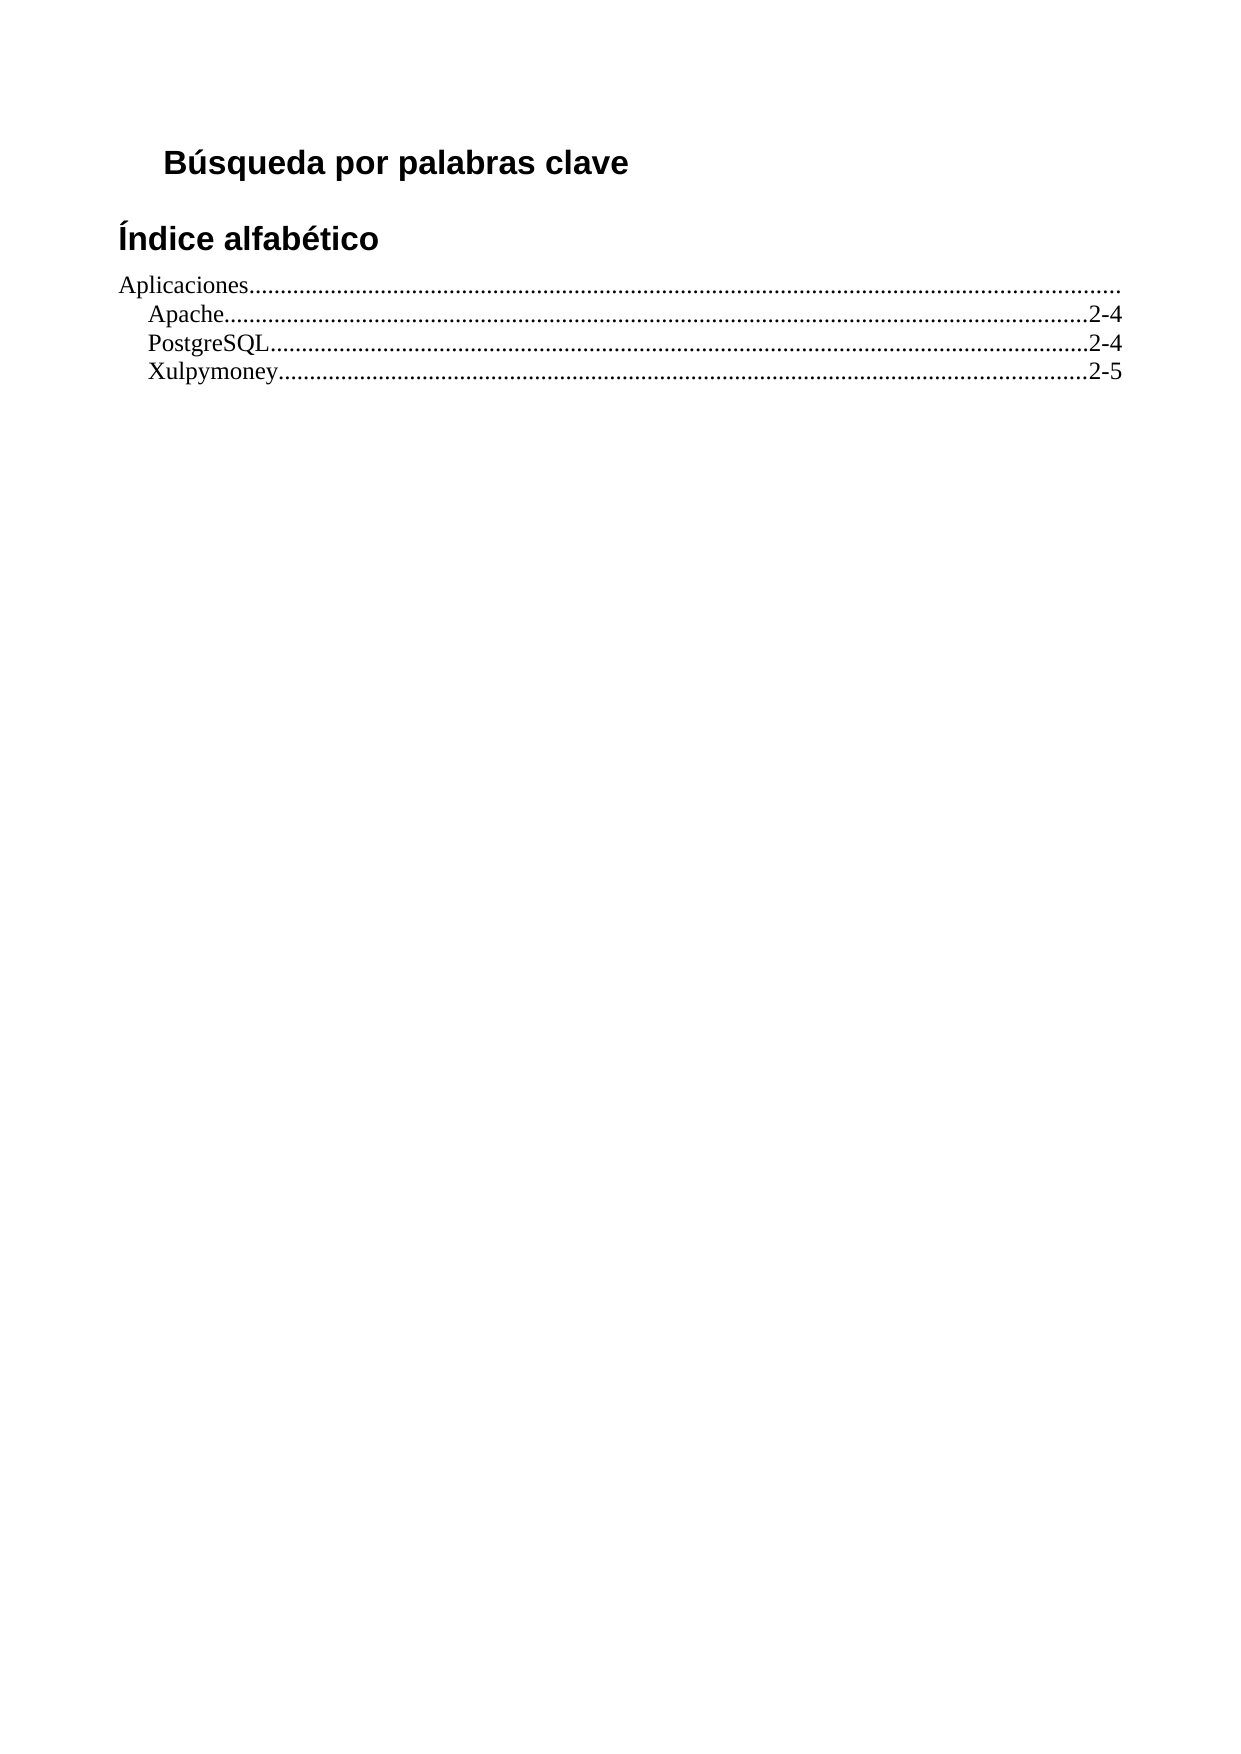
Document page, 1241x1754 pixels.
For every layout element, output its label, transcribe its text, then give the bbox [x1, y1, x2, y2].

text PostgreSQL 2-4 [148, 328, 1122, 356]
text Aplicaciones [118, 270, 1122, 299]
subtitle Índice alfabético [118, 219, 1122, 258]
subtitle Búsqueda por palabras clave [118, 143, 1122, 182]
text Xulpymoney 2-5 [148, 356, 1122, 385]
text Apache 2-4 [148, 299, 1122, 328]
